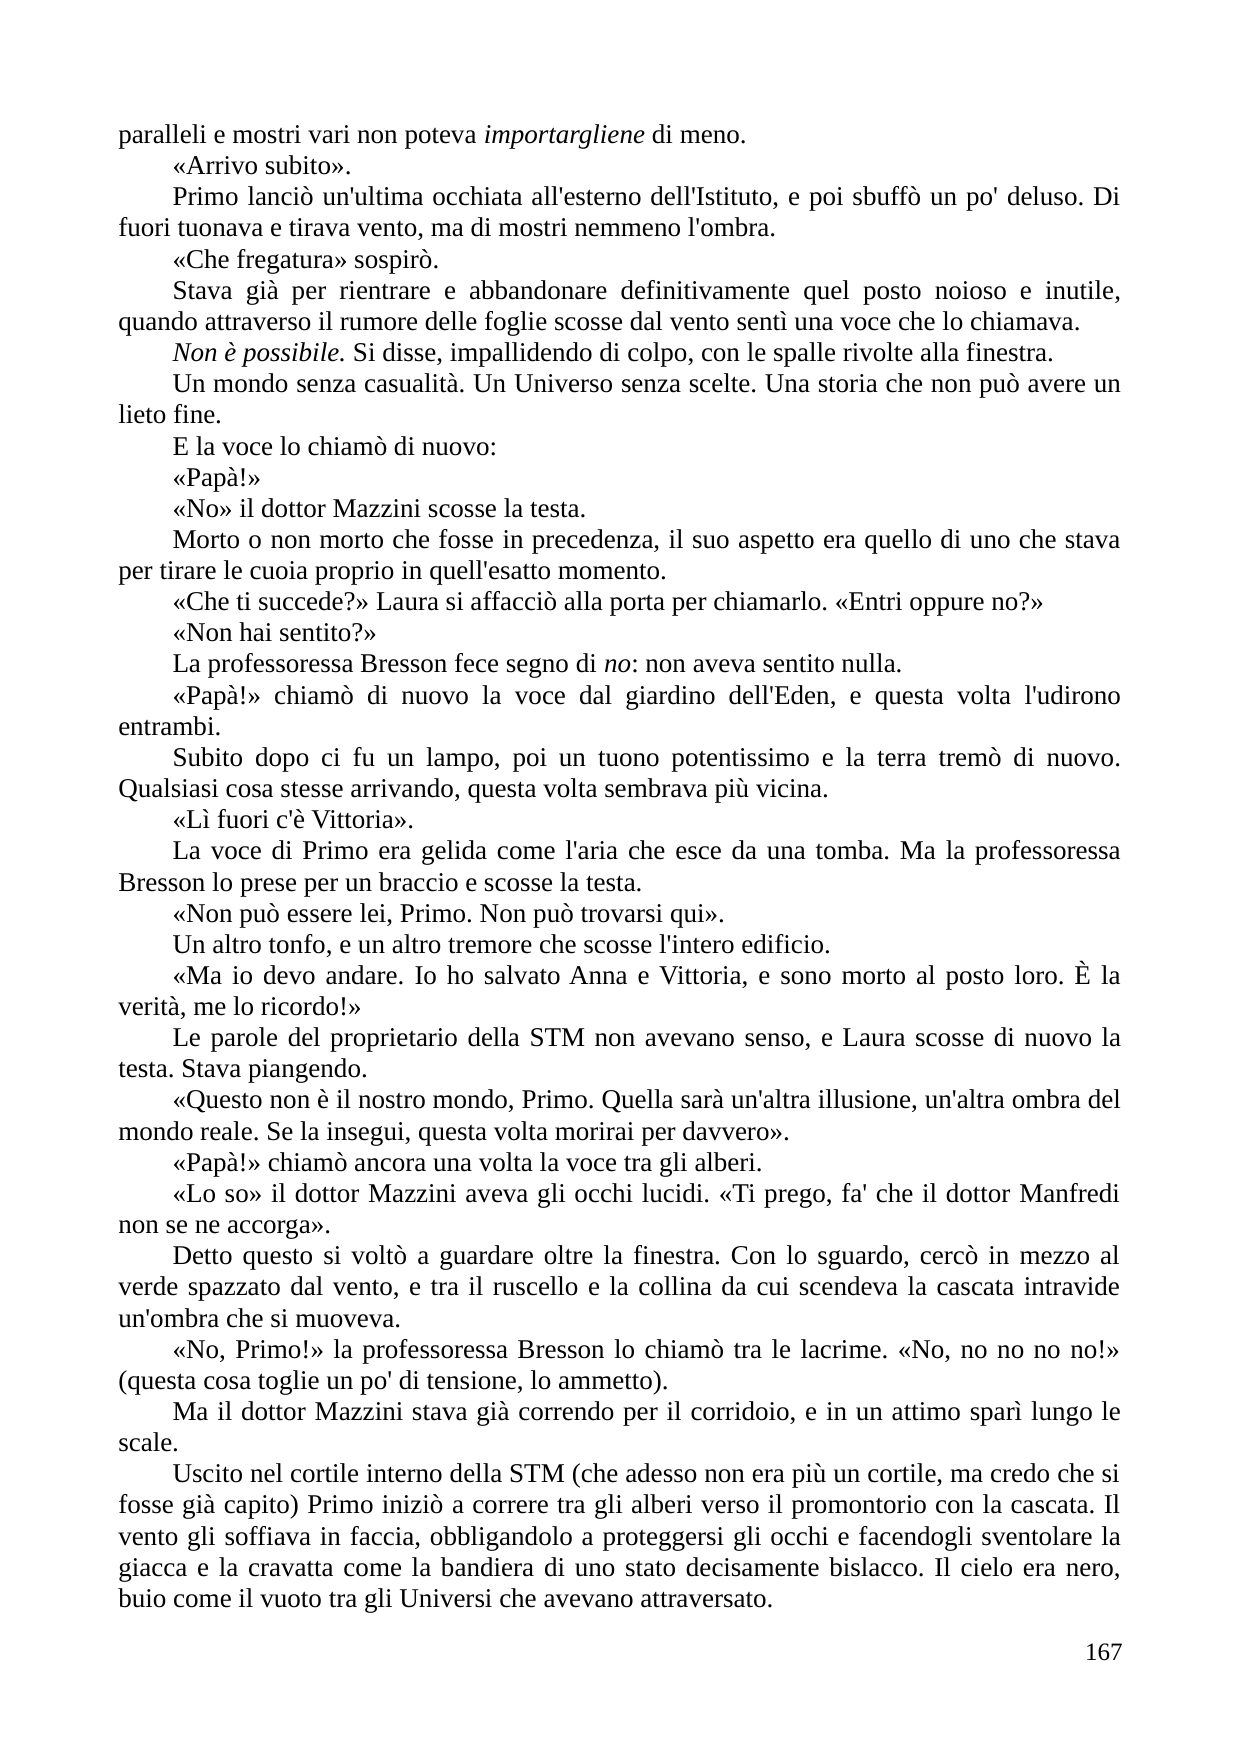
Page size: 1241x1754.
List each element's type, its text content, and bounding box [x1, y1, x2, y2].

text «Arrivo subito». [118, 149, 1122, 180]
text «Papà!» chiamò ancora una volta la voce tra gli alberi. [118, 1146, 1122, 1177]
text Non è possibile. Si disse, impallidendo di colpo, con le spalle rivolte alla finestra. [118, 336, 1122, 367]
text «No, Primo!» la professoressa Bresson lo chiamò tra le lacrime. «No, no no no no!» (questa cosa toglie un po' di tensione, lo ammetto). [118, 1333, 1122, 1395]
text «Che fregatura» sospirò. [118, 243, 1122, 274]
text Un altro tonfo, e un altro tremore che scosse l'intero edificio. [118, 928, 1122, 959]
text Uscito nel cortile interno della STM (che adesso non era più un cortile, ma credo che si fosse già capito) Primo iniziò a correre tra gli alberi verso il promontorio con la cascata. Il vento gli soffiava in faccia, obbligandolo a proteggersi gli occhi e facendogli sventolare la giacca e la cravatta come la bandiera di uno stato decisamente bislacco. Il cielo era nero, buio come il vuoto tra gli Universi che avevano attraversato. [118, 1457, 1122, 1613]
text La professoressa Bresson fece segno di no: non aveva sentito nulla. [118, 648, 1122, 679]
text «Lì fuori c'è Vittoria». [118, 803, 1122, 834]
text Le parole del proprietario della STM non avevano senso, e Laura scosse di nuovo la testa. Stava piangendo. [118, 1021, 1122, 1084]
text «Questo non è il nostro mondo, Primo. Quella sarà un'altra illusione, un'altra ombra del mondo reale. Se la insegui, questa volta morirai per davvero». [118, 1084, 1122, 1146]
text «Lo so» il dottor Mazzini aveva gli occhi lucidi. «Ti prego, fa' che il dottor Manfredi non se ne accorga». [118, 1177, 1122, 1239]
text E la voce lo chiamò di nuovo: [118, 429, 1122, 461]
text Ma il dottor Mazzini stava già correndo per il corridoio, e in un attimo sparì lungo le scale. [118, 1395, 1122, 1457]
text «No» il dottor Mazzini scosse la testa. [118, 492, 1122, 523]
text Subito dopo ci fu un lampo, poi un tuono potentissimo e la terra tremò di nuovo. Qualsiasi cosa stesse arrivando, questa volta sembrava più vicina. [118, 741, 1122, 803]
text Primo lanciò un'ultima occhiata all'esterno dell'Istituto, e poi sbuffò un po' deluso. Di fuori tuonava e tirava vento, ma di mostri nemmeno l'ombra. [118, 180, 1122, 243]
text «Ma io devo andare. Io ho salvato Anna e Vittoria, e sono morto al posto loro. È la verità, me lo ricordo!» [118, 959, 1122, 1021]
text La voce di Primo era gelida come l'aria che esce da una tomba. Ma la professoressa Bresson lo prese per un braccio e scosse la testa. [118, 834, 1122, 897]
text Un mondo senza casualità. Un Universo senza scelte. Una storia che non può avere un lieto fine. [118, 367, 1122, 429]
text Detto questo si voltò a guardare oltre la finestra. Con lo sguardo, cercò in mezzo al verde spazzato dal vento, e tra il ruscello e la collina da cui scendeva la cascata intravide un'ombra che si muoveva. [118, 1239, 1122, 1333]
text «Che ti succede?» Laura si affacciò alla porta per chiamarlo. «Entri oppure no?» [118, 585, 1122, 616]
text Morto o non morto che fosse in precedenza, il suo aspetto era quello di uno che stava per tirare le cuoia proprio in quell'esatto momento. [118, 523, 1122, 585]
text «Non hai sentito?» [118, 616, 1122, 648]
text «Papà!» [118, 461, 1122, 492]
text «Non può essere lei, Primo. Non può trovarsi qui». [118, 897, 1122, 928]
text Stava già per rientrare e abbandonare definitivamente quel posto noioso e inutile, quando attraverso il rumore delle foglie scosse dal vento sentì una voce che lo chiamava. [118, 274, 1122, 336]
text paralleli e mostri vari non poteva importargliene di meno. [118, 118, 1122, 149]
text «Papà!» chiamò di nuovo la voce dal giardino dell'Eden, e questa volta l'udirono entrambi. [118, 679, 1122, 741]
